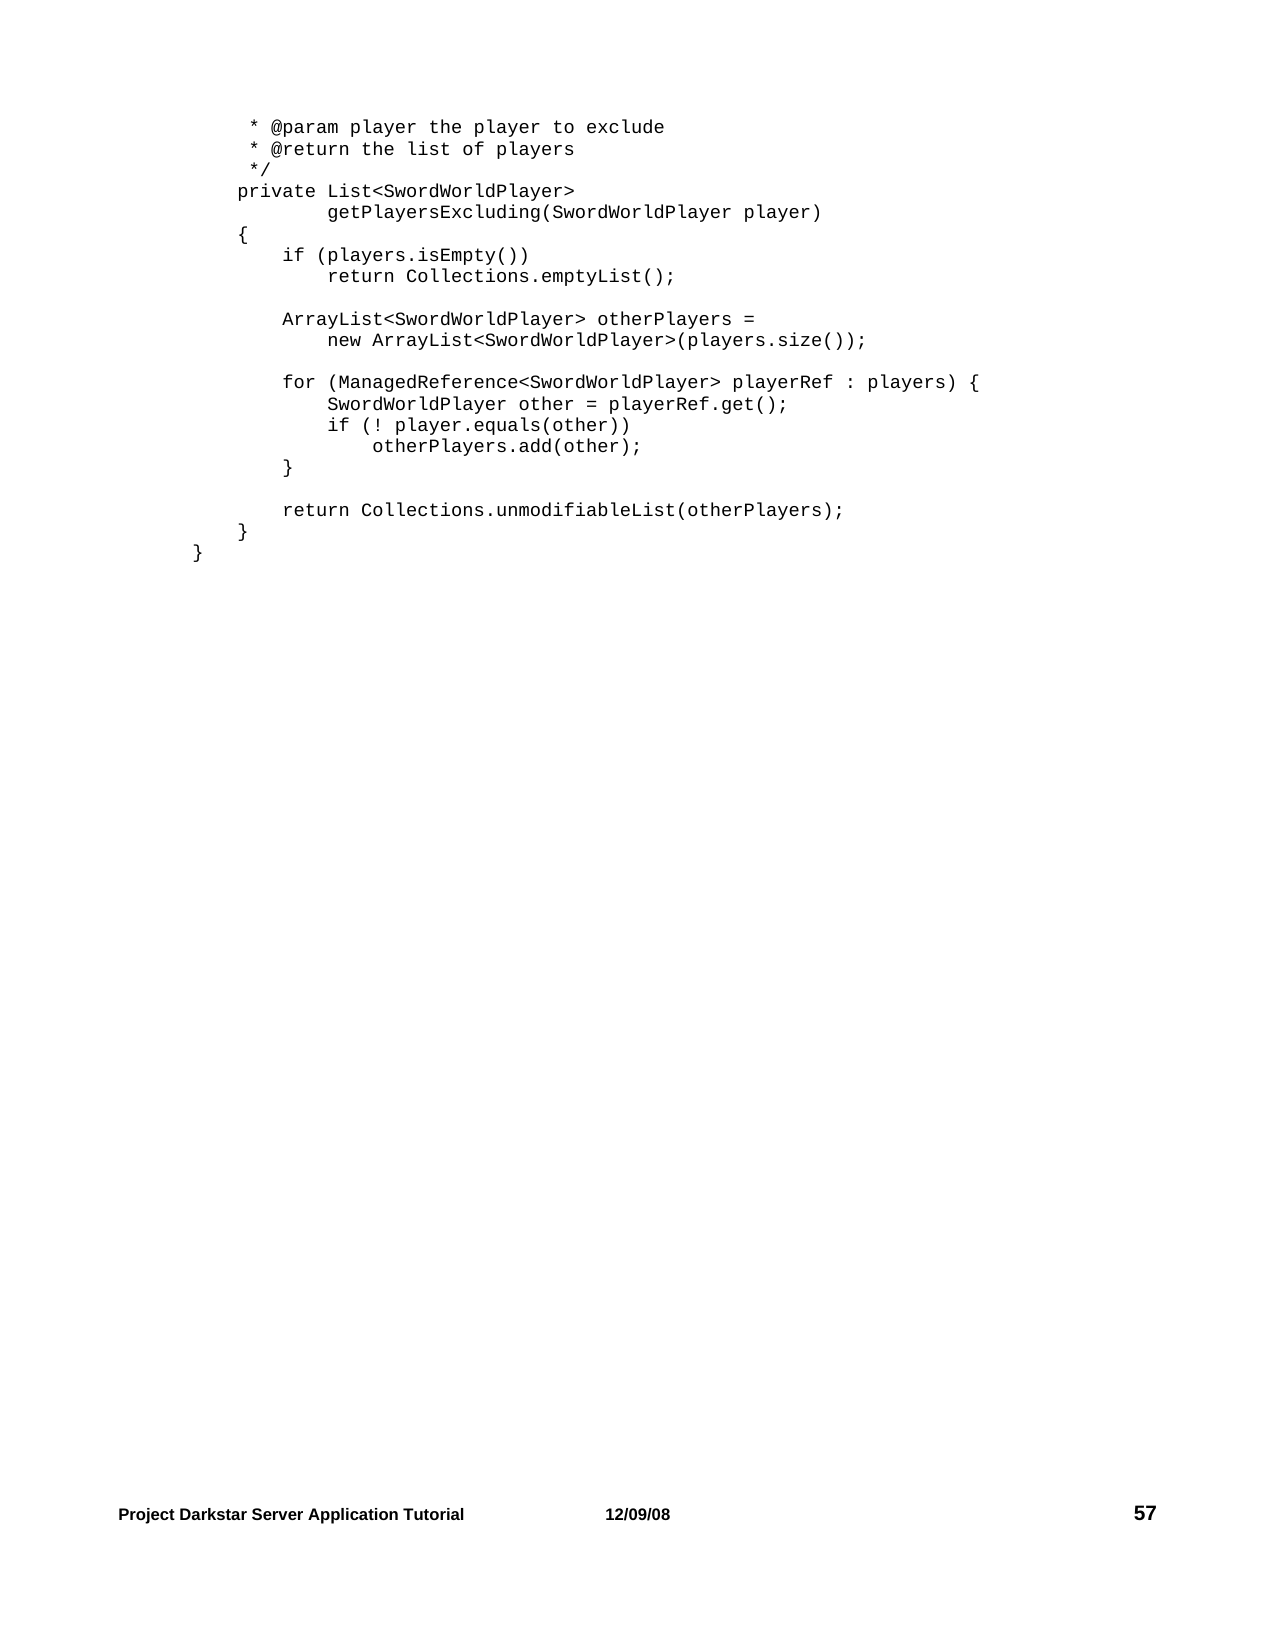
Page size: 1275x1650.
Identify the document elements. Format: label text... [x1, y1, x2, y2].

text } [192, 458, 1098, 479]
text private List<SwordWorldPlayer> [192, 182, 1098, 203]
text for (ManagedReference<SwordWorldPlayer> playerRef : players) { [192, 373, 1098, 394]
text return Collections.emptyList(); [192, 267, 1098, 288]
text * @param player the player to exclude [192, 118, 1098, 139]
text ArrayList<SwordWorldPlayer> otherPlayers = [192, 309, 1098, 331]
text } [192, 543, 1098, 586]
text } [192, 522, 1098, 543]
text new ArrayList<SwordWorldPlayer>(players.size()); [192, 331, 1098, 352]
text if (players.isEmpty()) [192, 246, 1098, 267]
text return Collections.unmodifiableList(otherPlayers); [192, 501, 1098, 522]
text { [192, 224, 1098, 246]
text getPlayersExcluding(SwordWorldPlayer player) [192, 203, 1098, 224]
text */ [192, 161, 1098, 182]
text otherPlayers.add(other); [192, 437, 1098, 458]
text SwordWorldPlayer other = playerRef.get(); [192, 394, 1098, 416]
text if (! player.equals(other)) [192, 416, 1098, 437]
text * @return the list of players [192, 139, 1098, 161]
